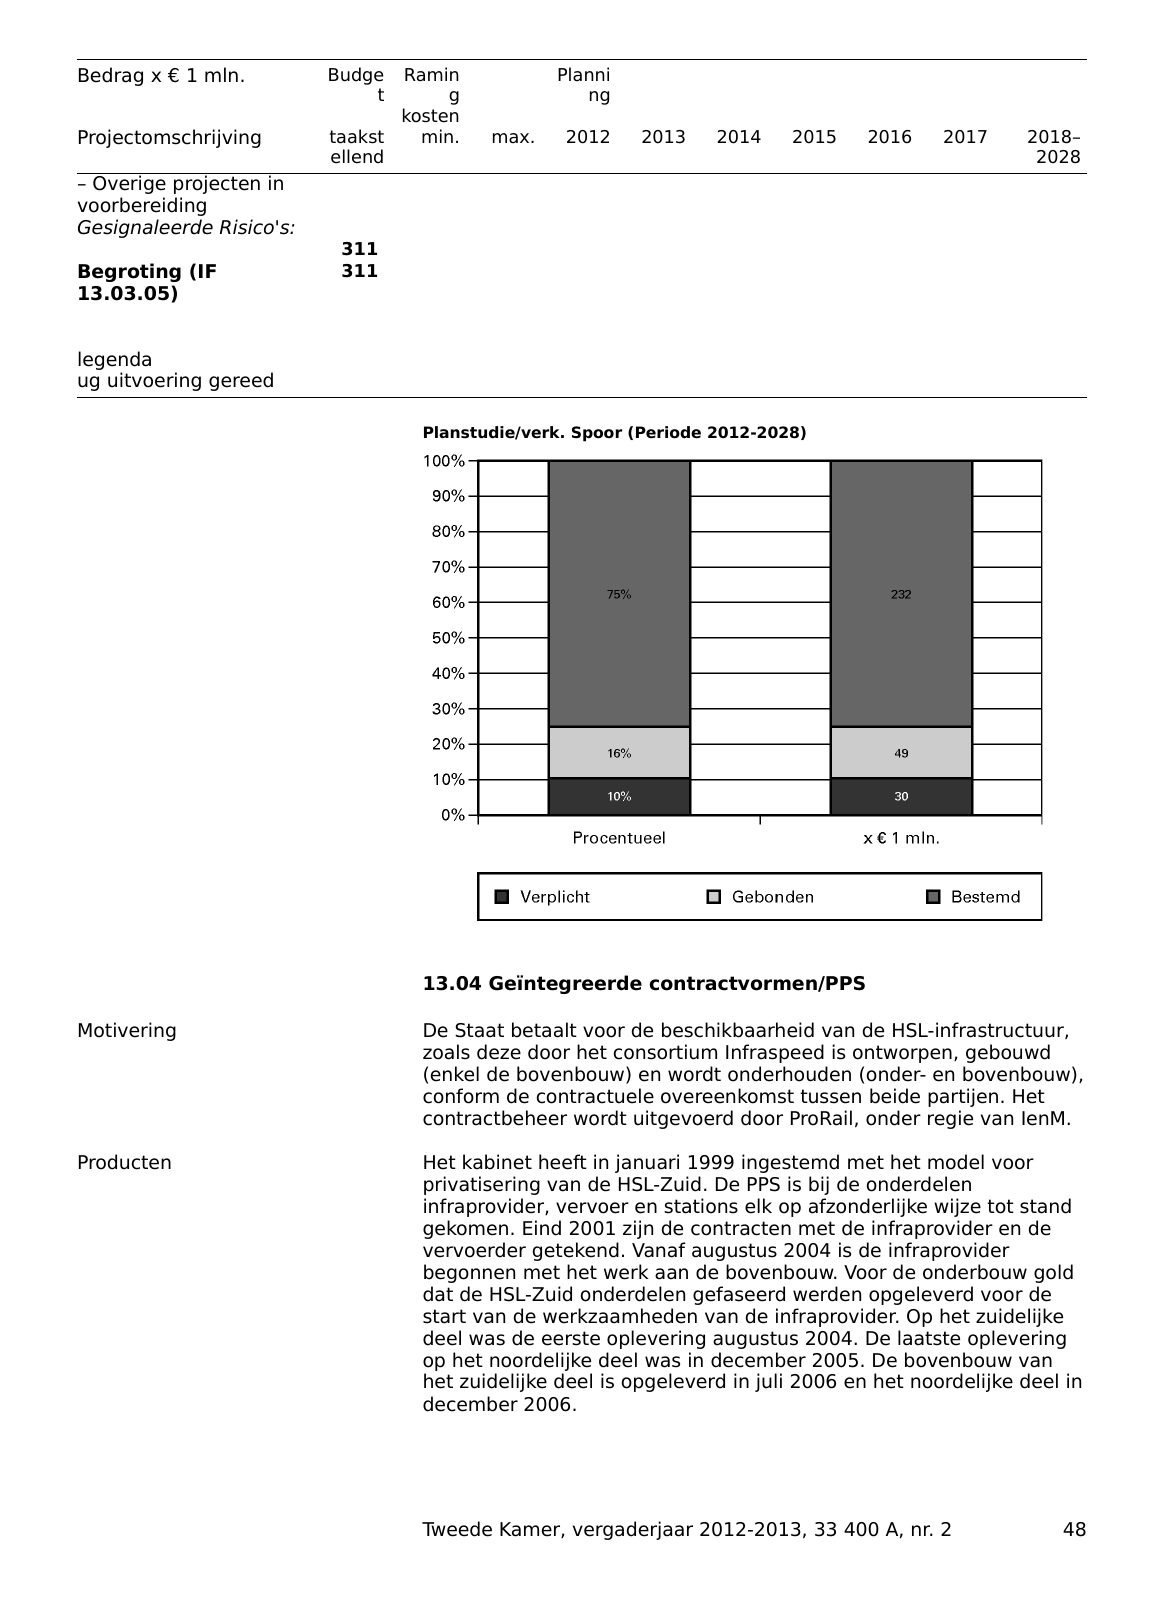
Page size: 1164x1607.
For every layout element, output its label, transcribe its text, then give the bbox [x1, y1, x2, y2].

table_cell [994, 370, 1087, 397]
table_cell [843, 305, 918, 326]
table_cell [541, 217, 616, 238]
table_header [843, 60, 918, 127]
table_cell [994, 349, 1087, 370]
table_cell [616, 305, 692, 326]
picture [422, 454, 1043, 921]
table_cell [994, 326, 1087, 348]
table_cell [390, 370, 466, 397]
table_cell 2012 [541, 127, 616, 173]
table_header Bedrag x € 1 mln. [77, 60, 315, 127]
table_cell [994, 239, 1087, 261]
table_cell legenda [77, 349, 315, 370]
table_cell [541, 261, 616, 304]
table_cell [390, 217, 466, 238]
table_cell [390, 239, 466, 261]
table_cell [77, 305, 315, 326]
table_cell Begroting (IF 13.03.05) [77, 261, 315, 304]
text Planstudie/verk. Spoor (Periode 2012-2028) [422, 424, 1042, 442]
table_header [768, 60, 843, 127]
table_cell [918, 217, 994, 238]
table_cell [466, 326, 541, 348]
table_cell [768, 349, 843, 370]
table_cell [616, 217, 692, 238]
table_cell [466, 217, 541, 238]
table_cell 2015 [768, 127, 843, 173]
table_cell [77, 326, 315, 348]
table_cell Projectomschrijving [77, 127, 315, 173]
table_header Raming kosten [390, 60, 466, 127]
table_cell 311 [315, 239, 390, 261]
table_cell [768, 305, 843, 326]
table_cell [994, 174, 1087, 217]
table_cell [616, 326, 692, 348]
table_cell [692, 174, 767, 217]
table_cell [315, 326, 390, 348]
table_cell [994, 217, 1087, 238]
table_cell [768, 174, 843, 217]
table_cell [616, 370, 692, 397]
table_cell [768, 370, 843, 397]
table_cell [692, 261, 767, 304]
subtitle 13.04 Geïntegreerde contractvormen/PPS [422, 973, 1087, 994]
table_cell [616, 174, 692, 217]
table_cell [541, 305, 616, 326]
table_cell [541, 239, 616, 261]
table_cell 2016 [843, 127, 918, 173]
table_header [994, 60, 1087, 127]
table_cell [918, 305, 994, 326]
table_cell [390, 349, 466, 370]
table_cell [616, 239, 692, 261]
table_cell max. [466, 127, 541, 173]
table_cell [843, 326, 918, 348]
table_cell [390, 326, 466, 348]
table_cell [843, 349, 918, 370]
table_cell [843, 174, 918, 217]
table_cell [918, 370, 994, 397]
text Motivering [77, 1019, 399, 1042]
table_cell Gesignaleerde Risico's: [77, 217, 315, 238]
table_cell [616, 261, 692, 304]
table_header [692, 60, 767, 127]
table_header Budget [315, 60, 390, 127]
table_cell [843, 370, 918, 397]
table_cell [541, 370, 616, 397]
table_cell [466, 349, 541, 370]
table_cell [692, 326, 767, 348]
table_cell 2018–2028 [994, 127, 1087, 173]
table_cell [918, 239, 994, 261]
table_cell [918, 326, 994, 348]
table_cell 311 [315, 261, 390, 304]
table_cell [692, 305, 767, 326]
table_cell – Overige projecten in voorbereiding [77, 174, 315, 217]
table_cell [918, 261, 994, 304]
table_cell [77, 239, 315, 261]
table_cell [768, 239, 843, 261]
table_header [466, 60, 541, 127]
table_header Planning [541, 60, 616, 127]
table_cell [994, 261, 1087, 304]
text Producten [77, 1152, 399, 1174]
table_cell [616, 349, 692, 370]
table_cell [390, 305, 466, 326]
table_cell [315, 349, 390, 370]
table_cell taakstellend [315, 127, 390, 173]
table_cell [315, 217, 390, 238]
table_cell [994, 305, 1087, 326]
table_cell [315, 174, 390, 217]
table_cell [768, 217, 843, 238]
table_cell [918, 349, 994, 370]
table_cell [541, 174, 616, 217]
table_cell [466, 239, 541, 261]
table_header [616, 60, 692, 127]
table_cell [541, 326, 616, 348]
table_cell [466, 261, 541, 304]
table_cell [843, 261, 918, 304]
table_cell [466, 370, 541, 397]
table_cell [315, 305, 390, 326]
table_cell 2014 [692, 127, 767, 173]
text De Staat betaalt voor de beschikbaarheid van de HSL-infrastructuur, zoals deze door het consortium Infraspeed is ontworpen, gebouwd (enkel de bovenbouw) en wordt onderhouden (onder- en bovenbouw), conform de contractuele overeenkomst tussen beide partijen. Het contractbeheer wordt uitgevoerd door ProRail, onder regie van IenM. [422, 1019, 1087, 1129]
table_cell [843, 239, 918, 261]
table_cell [768, 261, 843, 304]
table_cell [768, 326, 843, 348]
table_cell [843, 217, 918, 238]
table_cell [466, 305, 541, 326]
table_cell 2017 [918, 127, 994, 173]
text Het kabinet heeft in januari 1999 ingestemd met het model voor privatisering van de HSL-Zuid. De PPS is bij de onderdelen infraprovider, vervoer en stations elk op afzonderlijke wijze tot stand gekomen. Eind 2001 zijn de contracten met de infraprovider en de vervoerder getekend. Vanaf augustus 2004 is de infraprovider begonnen met het werk aan de bovenbouw. Voor de onderbouw gold dat de HSL-Zuid onderdelen gefaseerd werden opgeleverd voor de start van de werkzaamheden van de infraprovider. Op het zuidelijke deel was de eerste oplevering augustus 2004. De laatste oplevering op het noordelijke deel was in december 2005. De bovenbouw van het zuidelijke deel is opgeleverd in juli 2006 en het noordelijke deel in december 2006. [422, 1152, 1087, 1415]
table_header [918, 60, 994, 127]
table_cell [692, 239, 767, 261]
table_cell [390, 261, 466, 304]
table_cell [541, 349, 616, 370]
table_cell [692, 349, 767, 370]
table_cell [466, 174, 541, 217]
table_cell [315, 370, 390, 397]
table_cell [692, 217, 767, 238]
table_cell min. [390, 127, 466, 173]
table_cell ug uitvoering gereed [77, 370, 315, 397]
table_cell [390, 174, 466, 217]
table_cell [918, 174, 994, 217]
table_cell [692, 370, 767, 397]
table_cell 2013 [616, 127, 692, 173]
